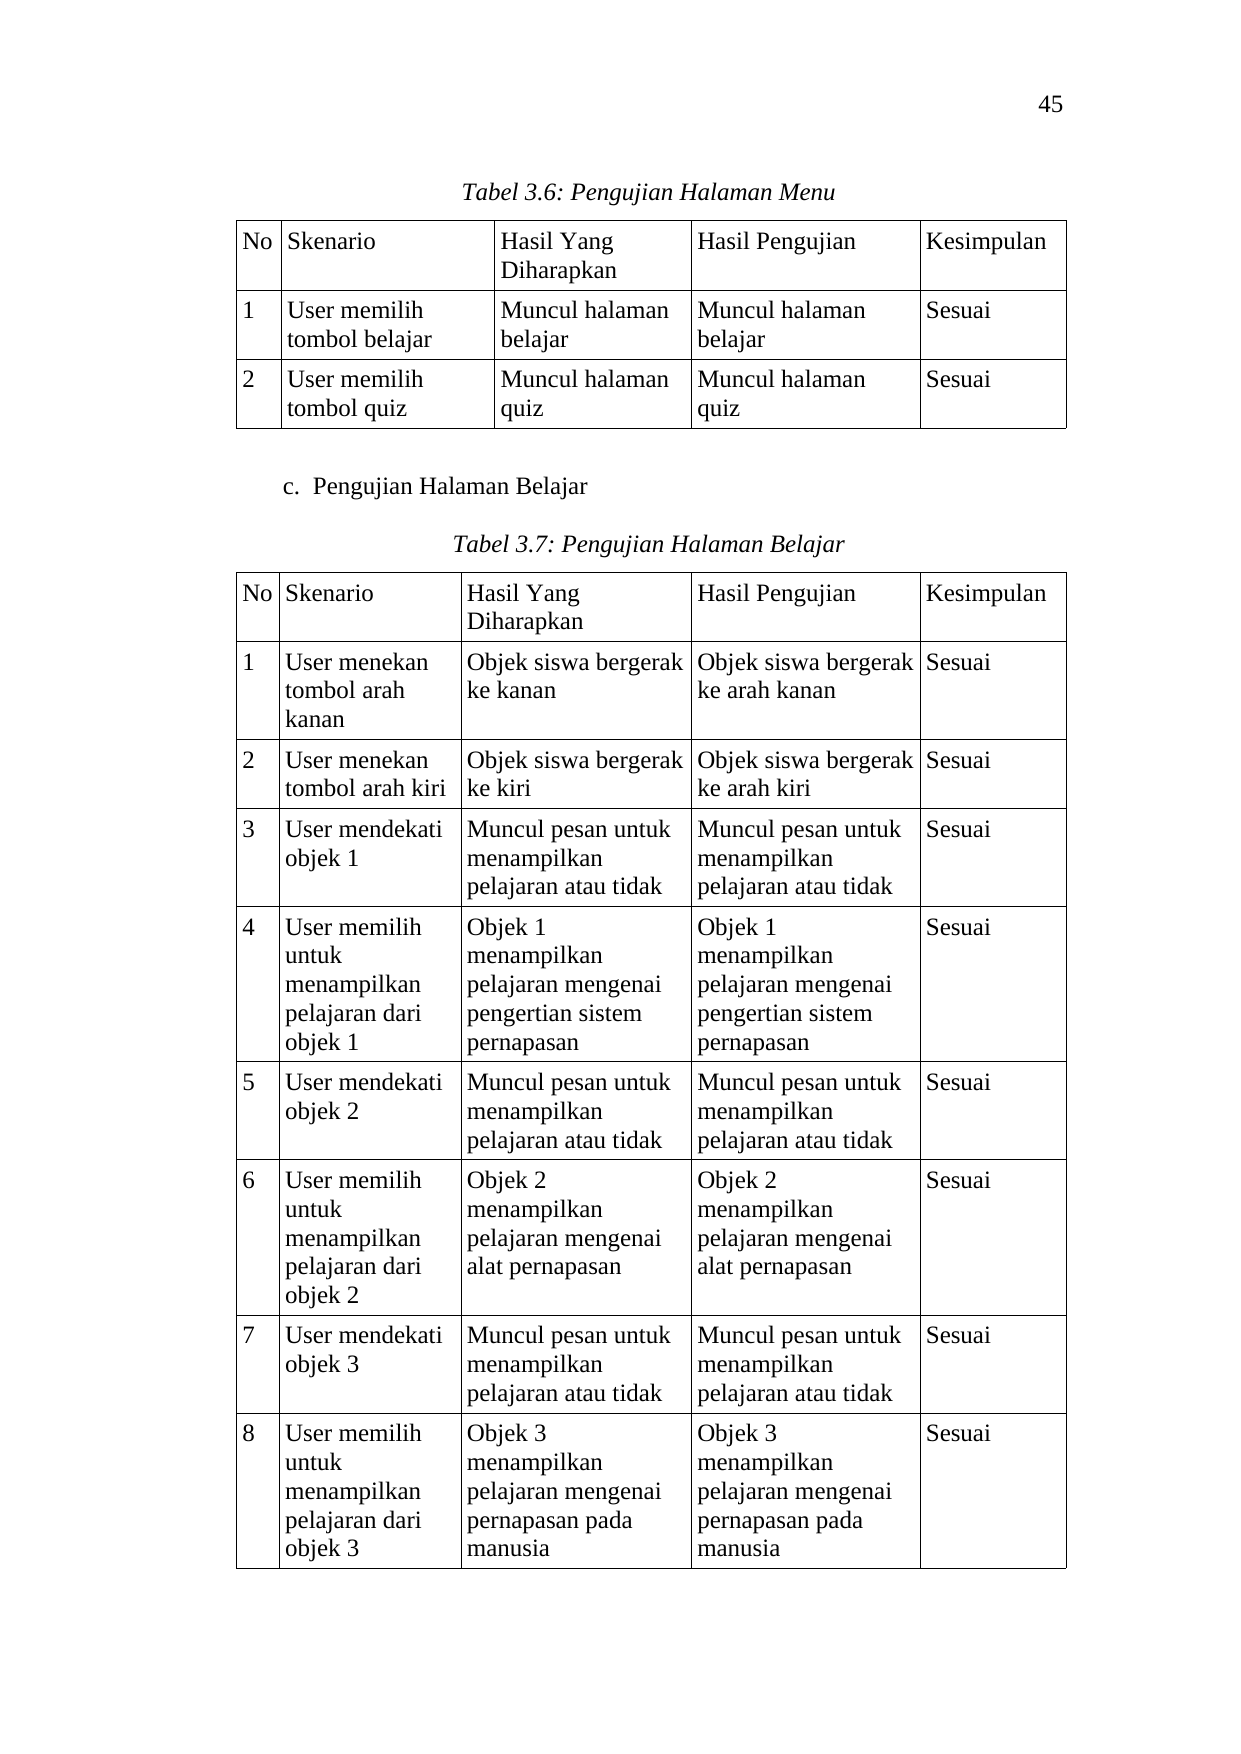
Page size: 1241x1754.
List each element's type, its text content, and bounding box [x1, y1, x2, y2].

table_header Hasil Yang Diharapkan [462, 573, 691, 641]
table_cell Muncul halaman belajar [692, 291, 920, 359]
table_cell Sesuai [921, 1316, 1066, 1413]
table_cell Muncul pesan untuk menampilkan pelajaran atau tidak [692, 1062, 920, 1159]
table_header Skenario [280, 573, 461, 641]
table_cell User mendekati objek 1 [280, 809, 461, 906]
table_cell 4 [237, 907, 279, 1061]
table_cell Muncul halaman belajar [495, 291, 691, 359]
text Tabel 3.7: Pengujian Halaman Belajar [236, 529, 1063, 557]
list Pengujian Halaman Belajar [283, 471, 1063, 500]
table_cell Muncul pesan untuk menampilkan pelajaran atau tidak [692, 1316, 920, 1413]
table_cell User menekan tombol arah kanan [280, 642, 461, 739]
table_cell User memilih untuk menampilkan pelajaran dari objek 1 [280, 907, 461, 1061]
table_cell User mendekati objek 3 [280, 1316, 461, 1413]
table_cell Objek siswa bergerak ke arah kanan [692, 642, 920, 739]
table_cell Sesuai [921, 809, 1066, 906]
table_cell Sesuai [921, 1062, 1066, 1159]
table_header No [237, 573, 279, 641]
table_cell Objek siswa bergerak ke arah kiri [692, 740, 920, 808]
table_header Hasil Pengujian [692, 221, 920, 289]
table_header Skenario [282, 221, 494, 289]
table_cell Muncul pesan untuk menampilkan pelajaran atau tidak [692, 809, 920, 906]
text Tabel 3.6: Pengujian Halaman Menu [236, 177, 1063, 206]
table_cell User memilih untuk menampilkan pelajaran dari objek 2 [280, 1160, 461, 1315]
table_cell User menekan tombol arah kiri [280, 740, 461, 808]
table_cell Objek 2 menampilkan pelajaran mengenai alat pernapasan [692, 1160, 920, 1315]
table_cell 5 [237, 1062, 279, 1159]
table_cell 2 [237, 740, 279, 808]
table_cell Sesuai [921, 291, 1066, 359]
table_header Kesimpulan [921, 221, 1066, 289]
table_cell Sesuai [921, 642, 1066, 739]
table_cell 7 [237, 1316, 279, 1413]
table_cell Objek 3 menampilkan pelajaran mengenai pernapasan pada manusia [462, 1414, 691, 1568]
table_cell User mendekati objek 2 [280, 1062, 461, 1159]
table_cell 6 [237, 1160, 279, 1315]
table_cell Objek siswa bergerak ke kiri [462, 740, 691, 808]
table_header Kesimpulan [921, 573, 1066, 641]
table_cell Muncul pesan untuk menampilkan pelajaran atau tidak [462, 809, 691, 906]
table_cell 8 [237, 1414, 279, 1568]
table_cell Muncul pesan untuk menampilkan pelajaran atau tidak [462, 1062, 691, 1159]
table_cell 1 [237, 291, 281, 359]
table_cell Muncul halaman quiz [692, 360, 920, 428]
table_cell Sesuai [921, 360, 1066, 428]
table_cell Sesuai [921, 907, 1066, 1061]
table_cell User memilih tombol quiz [282, 360, 494, 428]
table_cell 2 [237, 360, 281, 428]
table_cell Objek 1 menampilkan pelajaran mengenai pengertian sistem pernapasan [462, 907, 691, 1061]
table_cell Sesuai [921, 1160, 1066, 1315]
table_cell User memilih tombol belajar [282, 291, 494, 359]
table_cell Sesuai [921, 1414, 1066, 1568]
table_cell Objek 2 menampilkan pelajaran mengenai alat pernapasan [462, 1160, 691, 1315]
table_cell Muncul halaman quiz [495, 360, 691, 428]
table_cell User memilih untuk menampilkan pelajaran dari objek 3 [280, 1414, 461, 1568]
table_header Hasil Yang Diharapkan [495, 221, 691, 289]
table_cell Objek 3 menampilkan pelajaran mengenai pernapasan pada manusia [692, 1414, 920, 1568]
table_header Hasil Pengujian [692, 573, 920, 641]
table_cell Sesuai [921, 740, 1066, 808]
table_cell Muncul pesan untuk menampilkan pelajaran atau tidak [462, 1316, 691, 1413]
table_cell 1 [237, 642, 279, 739]
table_cell 3 [237, 809, 279, 906]
table_header No [237, 221, 281, 289]
table_cell Objek siswa bergerak ke kanan [462, 642, 691, 739]
table_cell Objek 1 menampilkan pelajaran mengenai pengertian sistem pernapasan [692, 907, 920, 1061]
